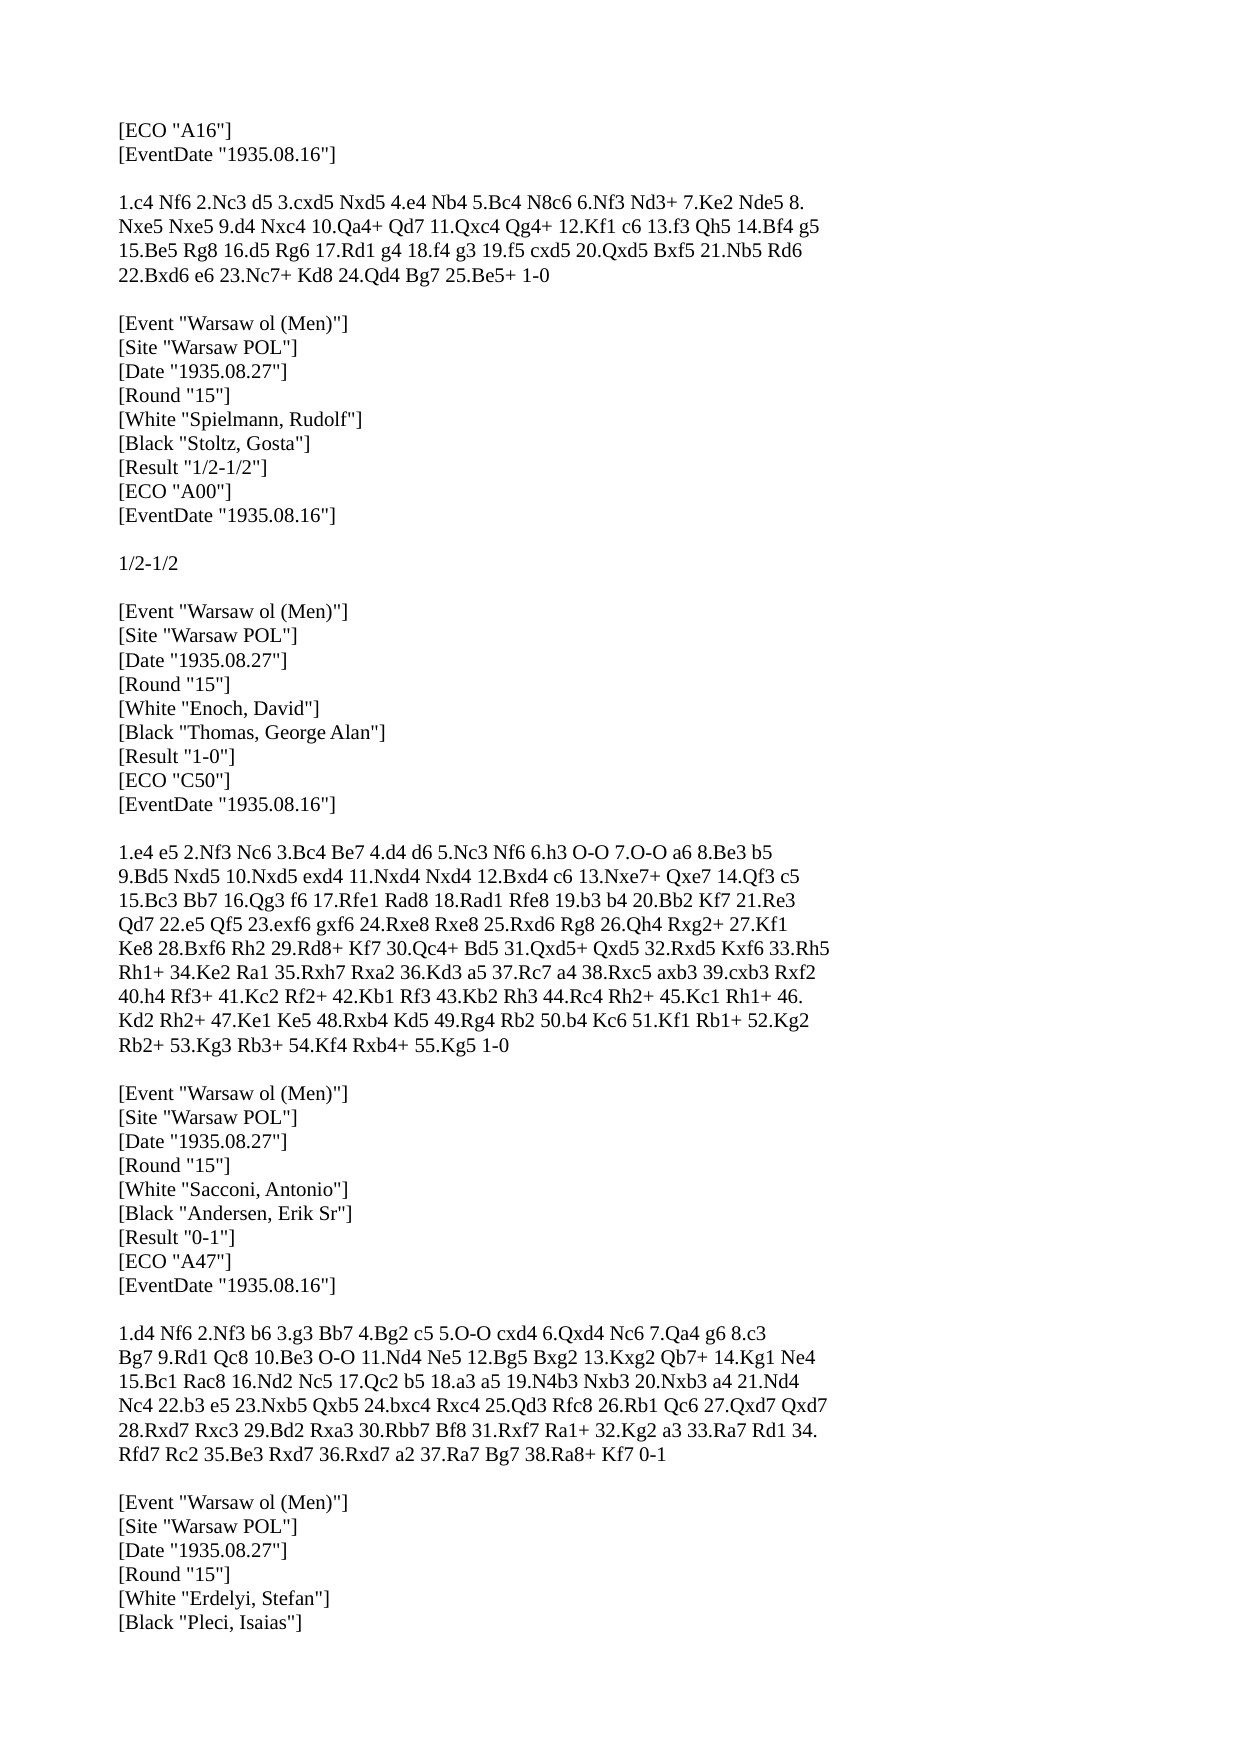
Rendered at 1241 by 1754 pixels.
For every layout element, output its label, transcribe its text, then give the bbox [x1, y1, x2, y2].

text [Round "15"] [118, 672, 1122, 696]
text [Site "Warsaw POL"] [118, 335, 1122, 359]
text [White "Sacconi, Antonio"] [118, 1177, 1122, 1201]
text [Black "Pleci, Isaias"] [118, 1610, 1122, 1634]
text [Result "0-1"] [118, 1225, 1122, 1249]
text Rb2+ 53.Kg3 Rb3+ 54.Kf4 Rxb4+ 55.Kg5 1-0 [118, 1032, 1122, 1057]
text [Site "Warsaw POL"] [118, 1105, 1122, 1129]
text 1.e4 e5 2.Nf3 Nc6 3.Bc4 Be7 4.d4 d6 5.Nc3 Nf6 6.h3 O-O 7.O-O a6 8.Be3 b5 [118, 840, 1122, 864]
text Rh1+ 34.Ke2 Ra1 35.Rxh7 Rxa2 36.Kd3 a5 37.Rc7 a4 38.Rxc5 axb3 39.cxb3 Rxf2 [118, 960, 1122, 984]
text [ECO "A16"] [118, 118, 1122, 142]
text Nxe5 Nxe5 9.d4 Nxc4 10.Qa4+ Qd7 11.Qxc4 Qg4+ 12.Kf1 c6 13.f3 Qh5 14.Bf4 g5 [118, 214, 1122, 238]
text [Event "Warsaw ol (Men)"] [118, 1081, 1122, 1105]
text [ECO "C50"] [118, 768, 1122, 792]
text [Black "Andersen, Erik Sr"] [118, 1201, 1122, 1225]
text [EventDate "1935.08.16"] [118, 1273, 1122, 1297]
text [Date "1935.08.27"] [118, 1538, 1122, 1562]
text [Black "Thomas, George Alan"] [118, 720, 1122, 744]
text 1.d4 Nf6 2.Nf3 b6 3.g3 Bb7 4.Bg2 c5 5.O-O cxd4 6.Qxd4 Nc6 7.Qa4 g6 8.c3 [118, 1321, 1122, 1345]
text 9.Bd5 Nxd5 10.Nxd5 exd4 11.Nxd4 Nxd4 12.Bxd4 c6 13.Nxe7+ Qxe7 14.Qf3 c5 [118, 864, 1122, 888]
text [Round "15"] [118, 383, 1122, 407]
text 15.Bc3 Bb7 16.Qg3 f6 17.Rfe1 Rad8 18.Rad1 Rfe8 19.b3 b4 20.Bb2 Kf7 21.Re3 [118, 888, 1122, 912]
text [ECO "A47"] [118, 1249, 1122, 1273]
text Rfd7 Rc2 35.Be3 Rxd7 36.Rxd7 a2 37.Ra7 Bg7 38.Ra8+ Kf7 0-1 [118, 1442, 1122, 1466]
text [White "Spielmann, Rudolf"] [118, 407, 1122, 431]
text [Date "1935.08.27"] [118, 359, 1122, 383]
text [Black "Stoltz, Gosta"] [118, 431, 1122, 455]
text [Event "Warsaw ol (Men)"] [118, 1490, 1122, 1514]
text [Round "15"] [118, 1562, 1122, 1586]
text [Result "1/2-1/2"] [118, 455, 1122, 479]
text [Event "Warsaw ol (Men)"] [118, 311, 1122, 335]
text Nc4 22.b3 e5 23.Nxb5 Qxb5 24.bxc4 Rxc4 25.Qd3 Rfc8 26.Rb1 Qc6 27.Qxd7 Qxd7 [118, 1393, 1122, 1417]
text [EventDate "1935.08.16"] [118, 503, 1122, 527]
text Kd2 Rh2+ 47.Ke1 Ke5 48.Rxb4 Kd5 49.Rg4 Rb2 50.b4 Kc6 51.Kf1 Rb1+ 52.Kg2 [118, 1008, 1122, 1032]
text [Result "1-0"] [118, 744, 1122, 768]
text Bg7 9.Rd1 Qc8 10.Be3 O-O 11.Nd4 Ne5 12.Bg5 Bxg2 13.Kxg2 Qb7+ 14.Kg1 Ne4 [118, 1345, 1122, 1369]
text [EventDate "1935.08.16"] [118, 142, 1122, 166]
text Qd7 22.e5 Qf5 23.exf6 gxf6 24.Rxe8 Rxe8 25.Rxd6 Rg8 26.Qh4 Rxg2+ 27.Kf1 [118, 912, 1122, 936]
text 22.Bxd6 e6 23.Nc7+ Kd8 24.Qd4 Bg7 25.Be5+ 1-0 [118, 262, 1122, 287]
text [Event "Warsaw ol (Men)"] [118, 599, 1122, 623]
text [White "Enoch, David"] [118, 696, 1122, 720]
text [Date "1935.08.27"] [118, 647, 1122, 672]
text [EventDate "1935.08.16"] [118, 792, 1122, 816]
text 1/2-1/2 [118, 551, 1122, 575]
text 15.Be5 Rg8 16.d5 Rg6 17.Rd1 g4 18.f4 g3 19.f5 cxd5 20.Qxd5 Bxf5 21.Nb5 Rd6 [118, 238, 1122, 262]
text [Site "Warsaw POL"] [118, 1514, 1122, 1538]
text Ke8 28.Bxf6 Rh2 29.Rd8+ Kf7 30.Qc4+ Bd5 31.Qxd5+ Qxd5 32.Rxd5 Kxf6 33.Rh5 [118, 936, 1122, 960]
text [White "Erdelyi, Stefan"] [118, 1586, 1122, 1610]
text [Site "Warsaw POL"] [118, 623, 1122, 647]
text [Round "15"] [118, 1153, 1122, 1177]
text 1.c4 Nf6 2.Nc3 d5 3.cxd5 Nxd5 4.e4 Nb4 5.Bc4 N8c6 6.Nf3 Nd3+ 7.Ke2 Nde5 8. [118, 190, 1122, 214]
text [Date "1935.08.27"] [118, 1129, 1122, 1153]
text 15.Bc1 Rac8 16.Nd2 Nc5 17.Qc2 b5 18.a3 a5 19.N4b3 Nxb3 20.Nxb3 a4 21.Nd4 [118, 1369, 1122, 1393]
text 40.h4 Rf3+ 41.Kc2 Rf2+ 42.Kb1 Rf3 43.Kb2 Rh3 44.Rc4 Rh2+ 45.Kc1 Rh1+ 46. [118, 984, 1122, 1008]
text [ECO "A00"] [118, 479, 1122, 503]
text 28.Rxd7 Rxc3 29.Bd2 Rxa3 30.Rbb7 Bf8 31.Rxf7 Ra1+ 32.Kg2 a3 33.Ra7 Rd1 34. [118, 1417, 1122, 1442]
